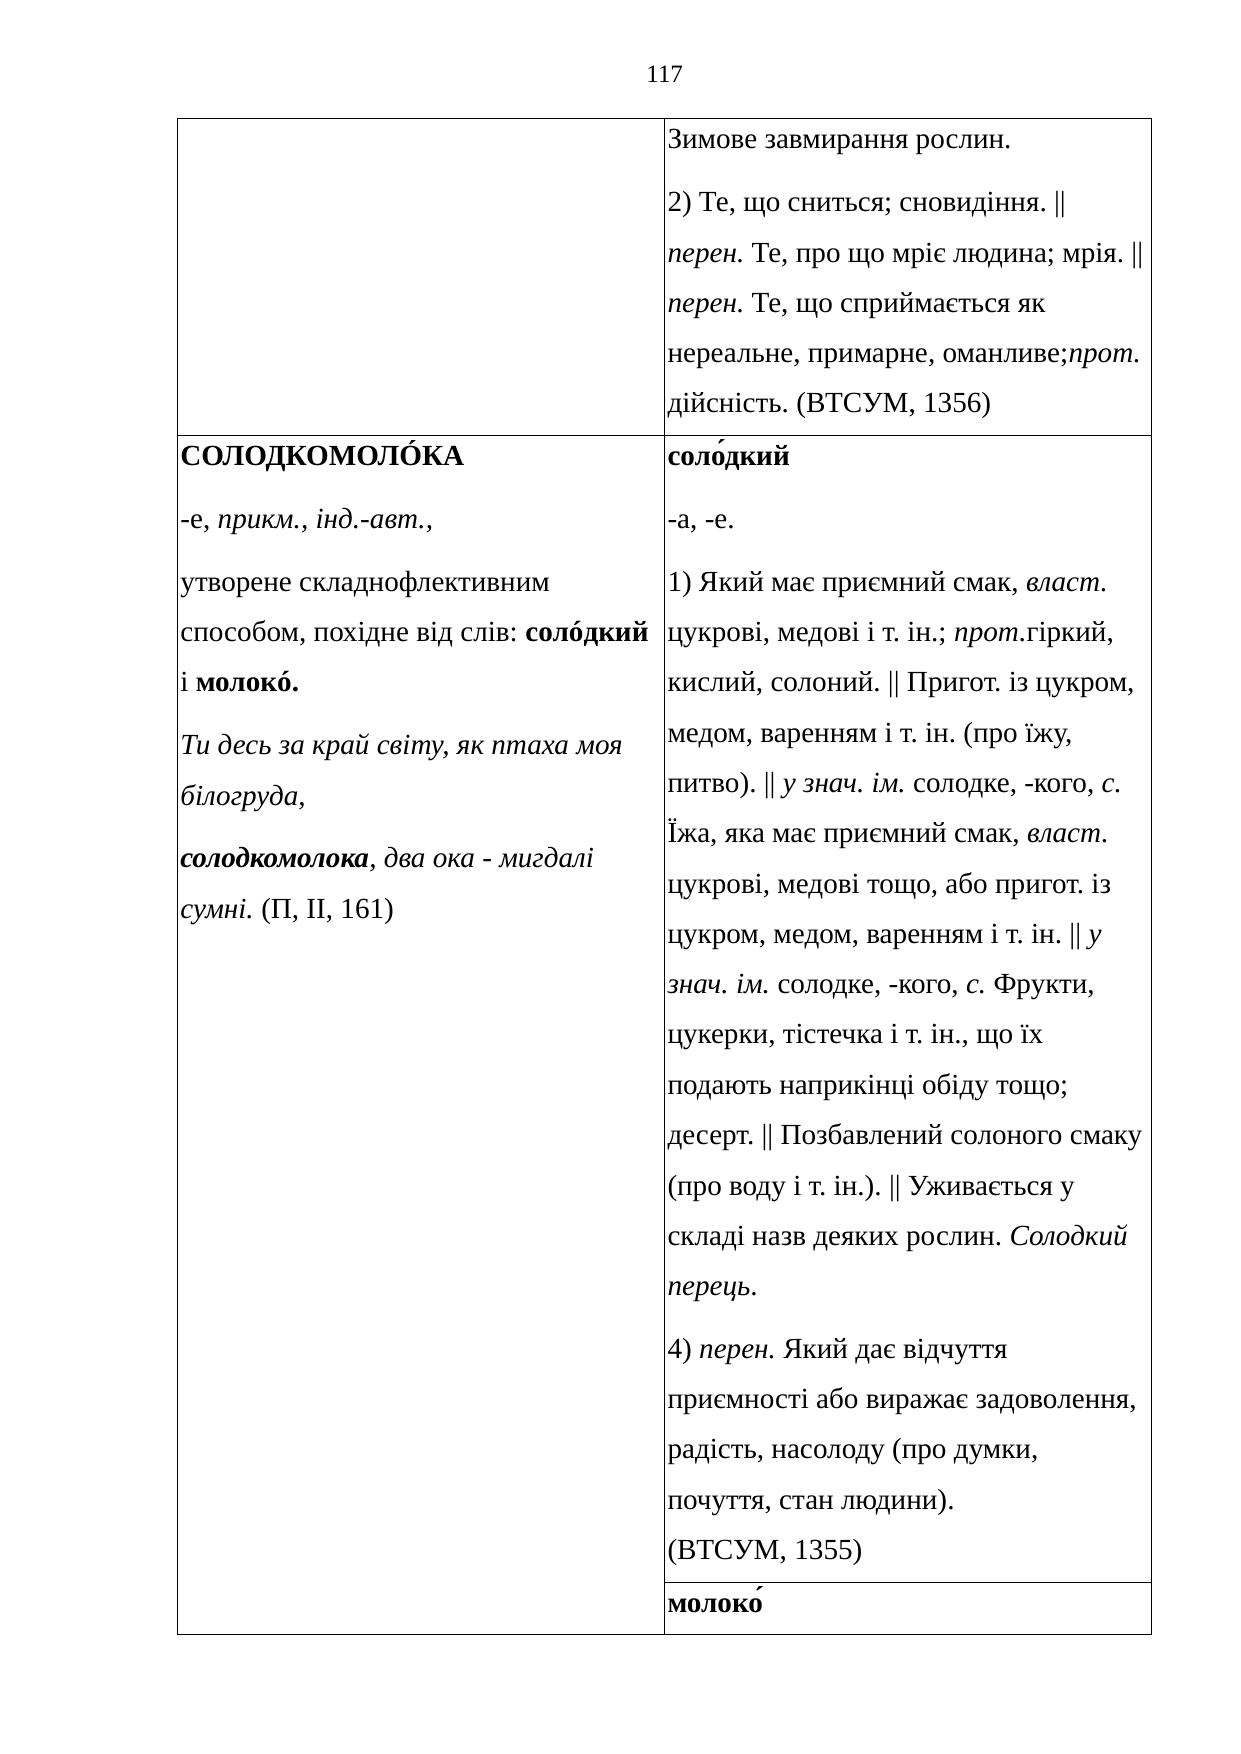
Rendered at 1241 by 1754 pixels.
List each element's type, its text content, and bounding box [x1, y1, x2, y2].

table_cell соло́дкий -а, -е. 1) Який має приємний смак, власт. цукрові, медові і т. ін.; прот.гіркий, кислий, солоний. || Пригот. із цукром, медом, варенням і т. ін. (про їжу, питво). || у знач. ім. солодке, -кого, с. Їжа, яка має приємний смак, власт. цукрові, медові тощо, або пригот. із цукром, медом, варенням і т. ін. || у знач. ім. солодке, -кого, с. Фрукти, цукерки, тістечка і т. ін., що їх подають наприкінці обіду тощо; десерт. || Позбавлений солоного смаку (про воду і т. ін.). || Уживається у складі назв деяких рослин. Солодкий перець. 4) перен. Який дає відчуття приємності або виражає задоволення, радість, насолоду (про думки, почуття, стан людини). (ВТСУМ, 1355) [665, 436, 1151, 1581]
table_cell Зимове завмирання рослин. 2) Те, що сниться; сновидіння. || перен. Те, про що мріє людина; мрія. || перен. Те, що сприймається як нереальне, примарне, оманливе;прот. дійсність. (ВТСУМ, 1356) [665, 119, 1151, 435]
table_cell [178, 119, 664, 435]
table_cell молоко́ [665, 1583, 1151, 1634]
table_cell СОЛОДКОМОЛÓКА -е, прикм., інд.-авт., утворене складнофлективним способом, похідне від слів: солóдкий і молокó. Ти десь за край світу, як птаха моя білогруда, солодкомолока, два ока - мигдалі сумні. (П, ІІ, 161) [178, 436, 664, 1634]
